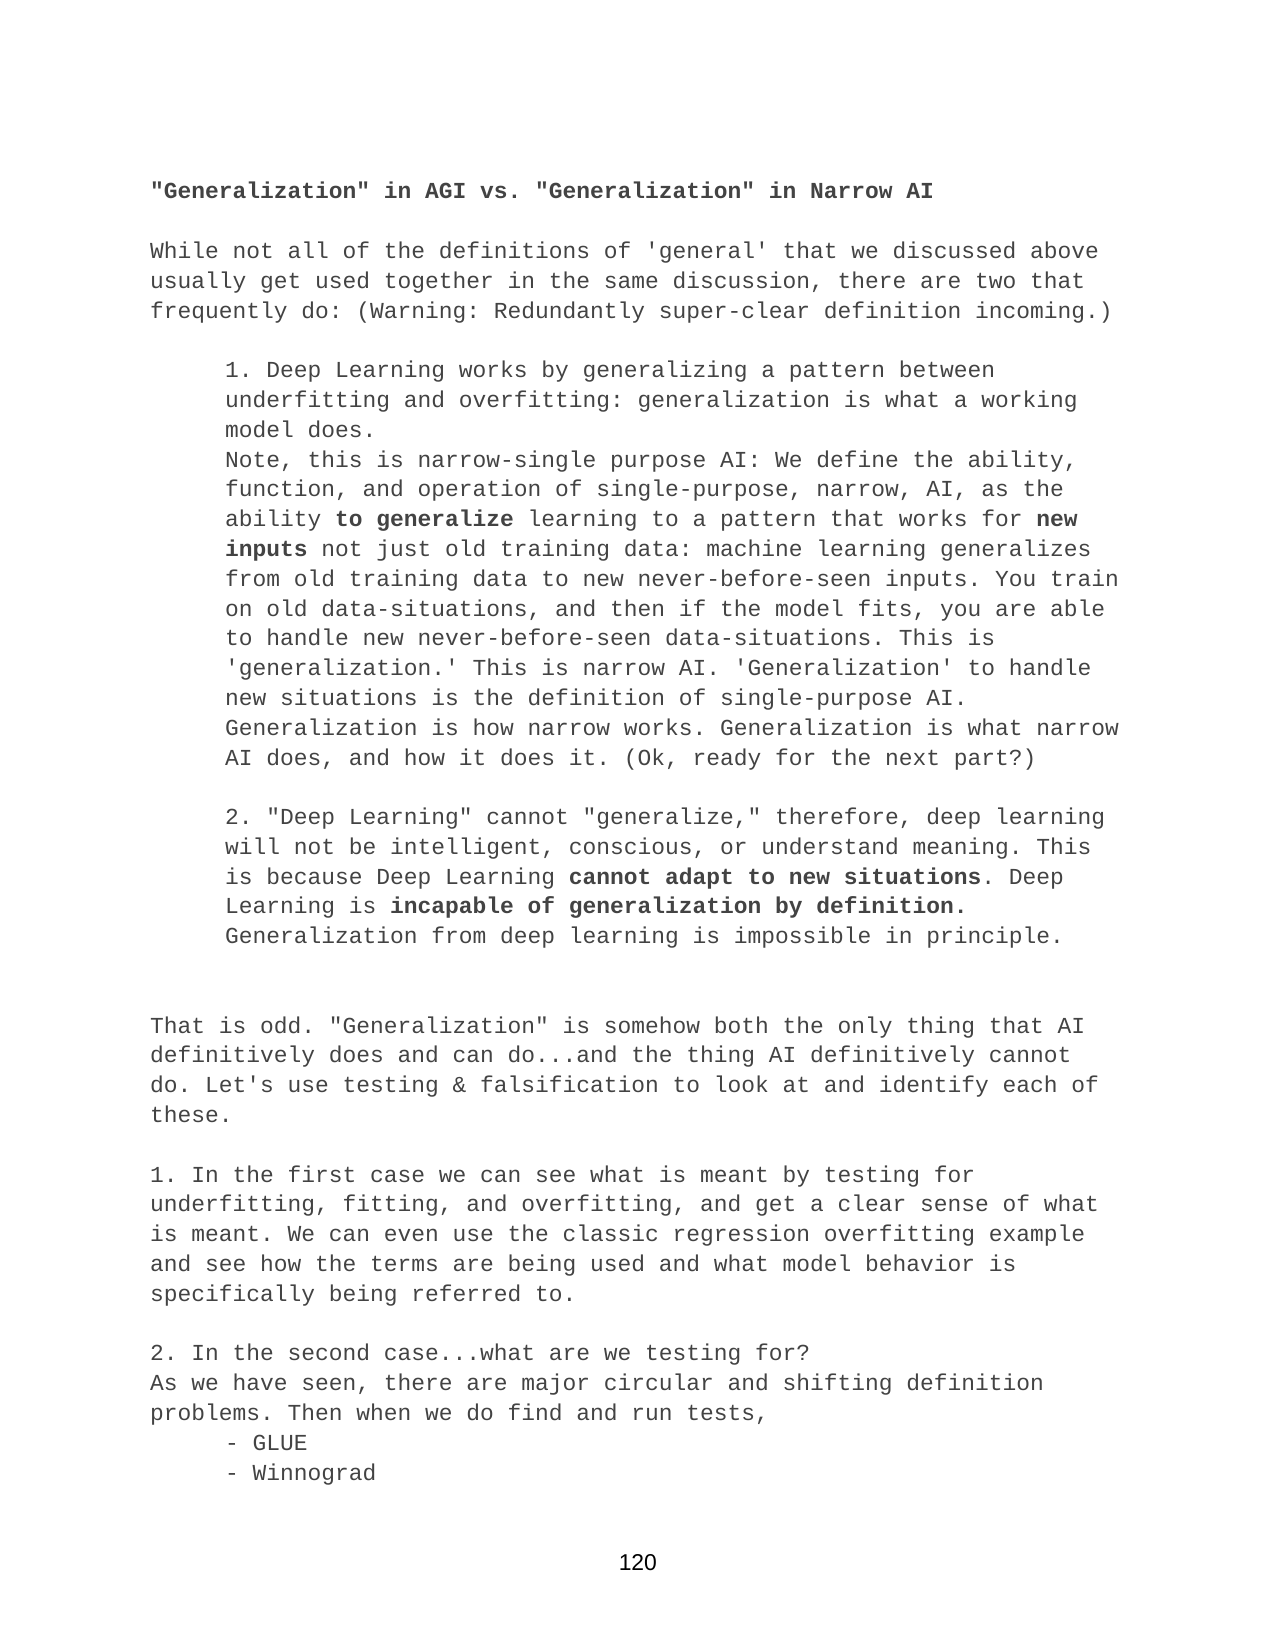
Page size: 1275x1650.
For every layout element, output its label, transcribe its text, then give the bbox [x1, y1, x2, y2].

text - GLUE [150, 1431, 1125, 1457]
text 1. Deep Learning works by generalizing a pattern between underfitting and overfitting: generalization is what a working model does. [225, 358, 1125, 444]
text 1. In the first case we can see what is meant by testing for underfitting, fitting, and overfitting, and get a clear sense of what is meant. We can even use the classic regression overfitting example and see how the terms are being used and what model behavior is specifically being referred to. [150, 1163, 1125, 1308]
text Note, this is narrow-single purpose AI: We define the ability, function, and operation of single-purpose, narrow, AI, as the ability to generalize learning to a pattern that works for new inputs not just old training data: machine learning generalizes from old training data to new never-before-seen inputs. You train on old data-situations, and then if the model fits, you are able to handle new never-before-seen data-situations. This is 'generalization.' This is narrow AI. 'Generalization' to handle new situations is the definition of single-purpose AI. Generalization is how narrow works. Generalization is what narrow AI does, and how it does it. (Ok, ready for the next part?) [225, 448, 1125, 772]
text "Generalization" in AGI vs. "Generalization" in Narrow AI [150, 180, 1125, 206]
text While not all of the definitions of 'general' that we discussed above usually get used together in the same discussion, there are two that frequently do: (Warning: Redundantly super-clear definition incoming.) [150, 239, 1125, 325]
text That is odd. "Generalization" is somehow both the only thing that AI definitively does and can do...and the thing AI definitively cannot do. Let's use testing & falsification to look at and identify each of these. [150, 1014, 1125, 1129]
text As we have seen, there are major circular and shifting definition problems. Then when we do find and run tests, [150, 1371, 1125, 1427]
text 2. "Deep Learning" cannot "generalize," therefore, deep learning will not be intelligent, conscious, or understand meaning. This is because Deep Learning cannot adapt to new situations. Deep Learning is incapable of generalization by definition. Generalization from deep learning is impossible in principle. [225, 805, 1125, 951]
text - Winnograd [150, 1461, 1125, 1487]
text 2. In the second case...what are we testing for? [150, 1342, 1125, 1368]
